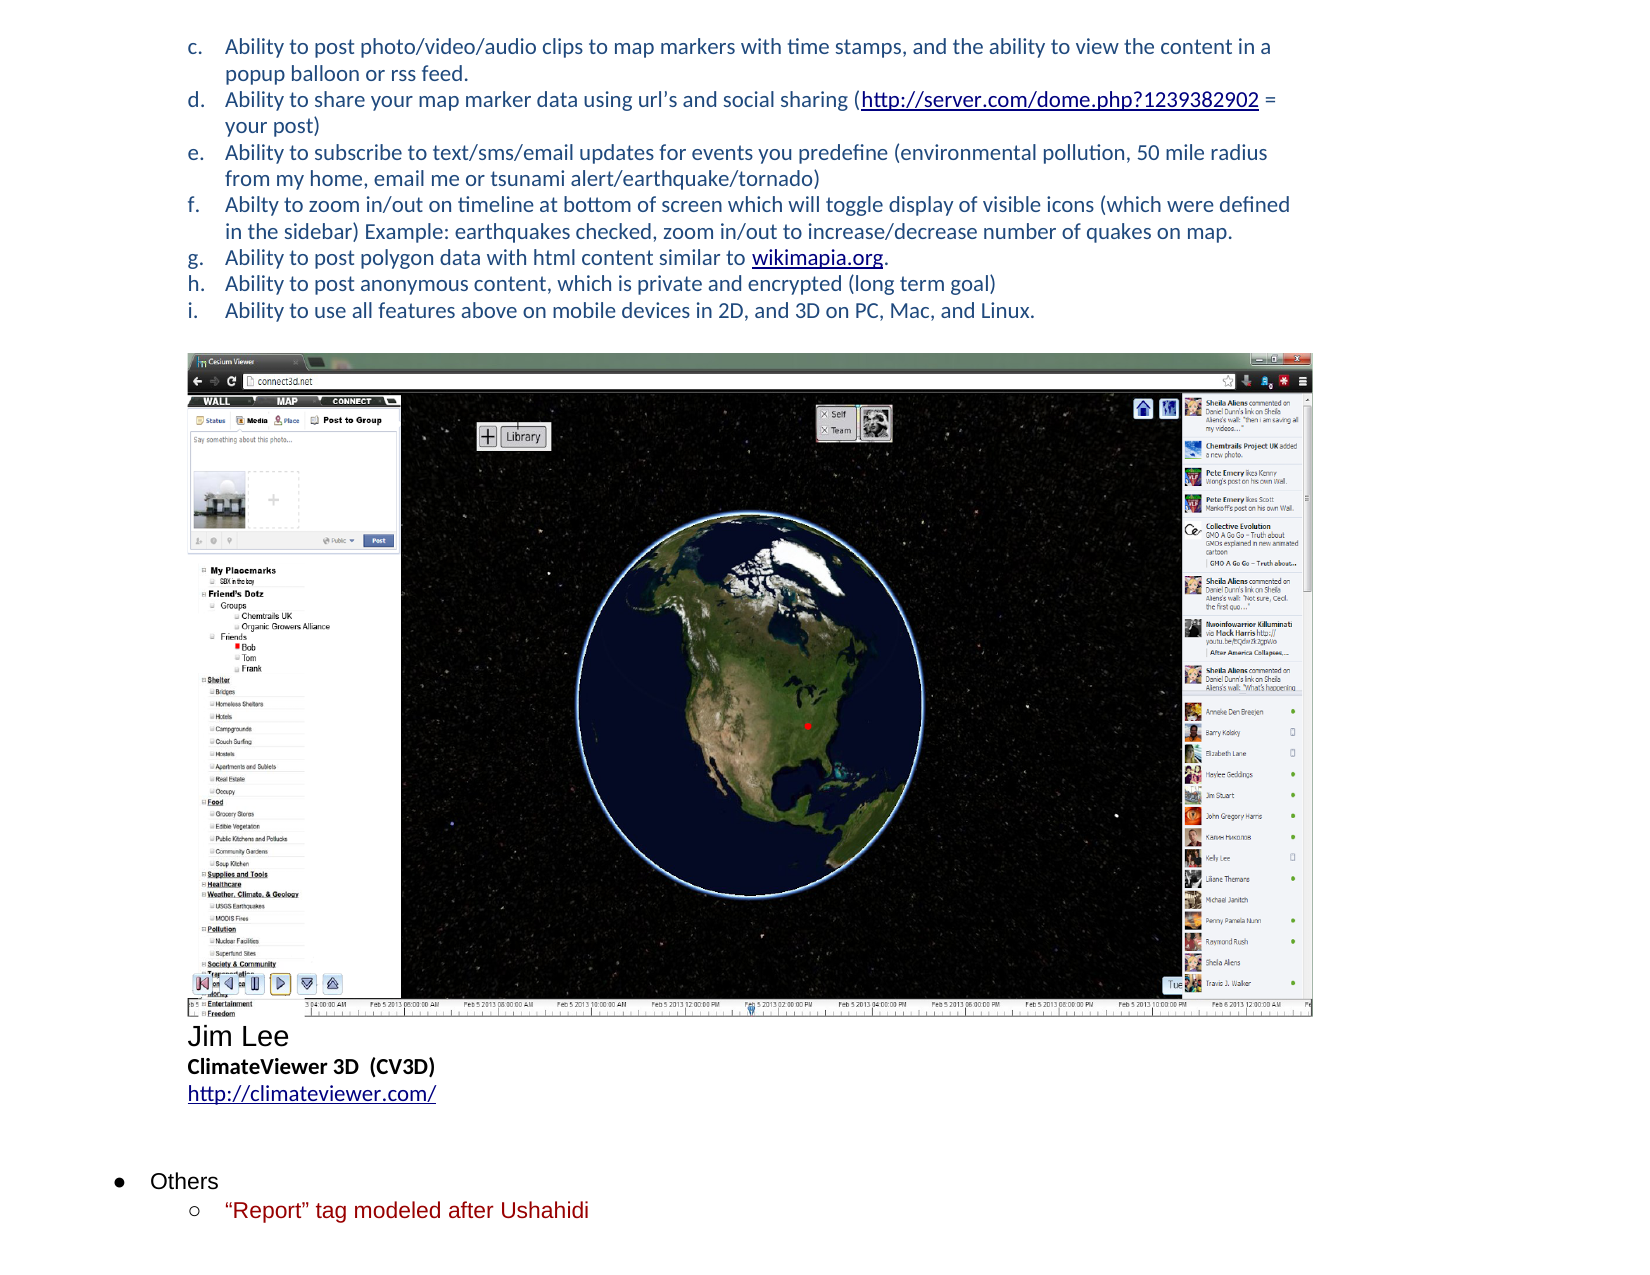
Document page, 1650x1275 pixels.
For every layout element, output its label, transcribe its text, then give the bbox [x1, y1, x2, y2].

picture [187, 353, 1313, 1017]
list Ability to share your map marker data using url’s and social sharing (http://server.com/dome.php?1239382902 = your post) [187, 90, 1312, 139]
list Ability to post photo/video/audio clips to map markers with time stamps, and the ability to view the content in a popup balloon or rss feed. [187, 37, 1312, 87]
text http://climateviewer.com/ [187, 1084, 1312, 1107]
list “Report” tag modeled after Ushahidi [187, 1198, 1312, 1224]
list Ability to post polygon data with html content similar to wikimapia.org. [204, 248, 1312, 271]
text Jim Lee [187, 1020, 1312, 1053]
list Ability to post anonymous content, which is private and encrypted (long term goal) [205, 275, 1312, 298]
list Others [112, 1169, 1312, 1194]
list Abilty to zoom in/out on timeline at bottom of screen which will toggle display of visible icons (which were defined in the sidebar) Example: earthquakes checked, zoom in/out to increase/decrease number of quakes on map. [187, 196, 1312, 245]
list Ability to use all features above on mobile devices in 2D, and 3D on PC, Mac, and Linux. [198, 301, 1312, 324]
list Ability to subscribe to text/sms/email updates for events you predefine (environmental pollution, 50 mile radius from my home, email me or tsunami alert/earthquake/tornado) [187, 143, 1312, 192]
text ClimateViewer 3D (CV3D) [187, 1057, 1312, 1080]
